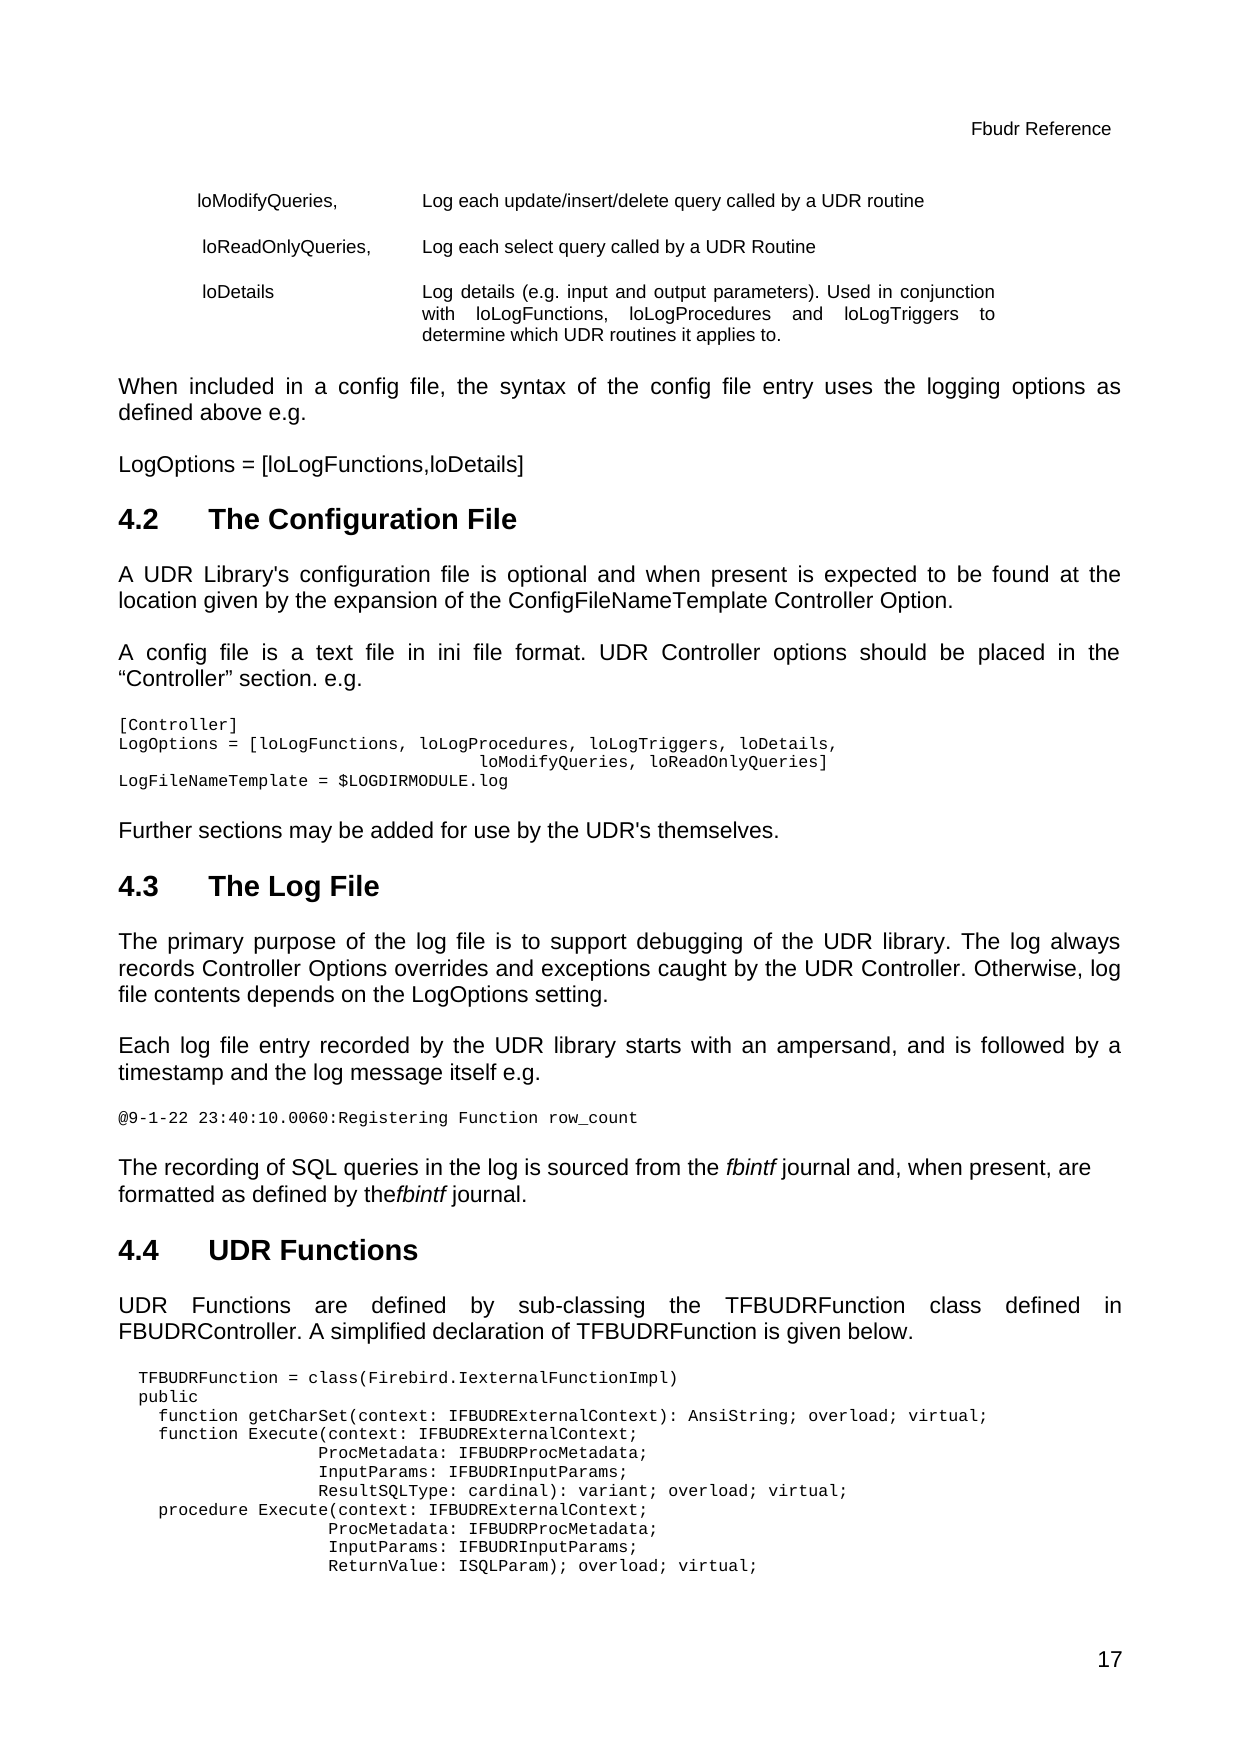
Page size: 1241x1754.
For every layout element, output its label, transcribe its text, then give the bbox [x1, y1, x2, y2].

text loModifyQueries, loReadOnlyQueries] [118, 754, 1122, 773]
subtitle UDR Functions [118, 1233, 1122, 1266]
text function Execute(context: IFBUDRExternalContext; [118, 1426, 1122, 1445]
table_cell Log details (e.g. input and output parameters). Used in conjunction with loLogFunctions, loLogProcedures and loLogTriggers to determine which UDR routines it applies to. [422, 269, 995, 358]
text @9-1-22 23:40:10.0060:Registering Function row_count [118, 1110, 1122, 1129]
text InputParams: IFBUDRInputParams; [118, 1539, 1122, 1558]
text When included in a config file, the syntax of the config file entry uses the logging options as defined above e.g. [118, 373, 1122, 426]
table_cell loReadOnlyQueries, [197, 224, 422, 269]
text ResultSQLType: cardinal): variant; overload; virtual; [118, 1482, 1122, 1501]
text InputParams: IFBUDRInputParams; [118, 1464, 1122, 1482]
text The recording of SQL queries in the log is sourced from the fbintf journal and, when present, are formatted as defined by thefbintf journal. [118, 1154, 1122, 1207]
text The primary purpose of the log file is to support debugging of the UDR library. The log always records Controller Options overrides and exceptions caught by the UDR Controller. Otherwise, log file contents depends on the LogOptions setting. [118, 928, 1122, 1007]
text function getCharSet(context: IFBUDRExternalContext): AnsiString; overload; virtual; [118, 1407, 1122, 1426]
text Each log file entry recorded by the UDR library starts with an ampersand, and is followed by a timestamp and the log message itself e.g. [118, 1032, 1122, 1085]
text LogOptions = [loLogFunctions,loDetails] [118, 451, 1122, 477]
text Further sections may be added for use by the UDR's themselves. [118, 817, 1122, 844]
text ProcMetadata: IFBUDRProcMetadata; [118, 1445, 1122, 1464]
subtitle The Log File [118, 869, 1122, 903]
text LogOptions = [loLogFunctions, loLogProcedures, loLogTriggers, loDetails, [118, 735, 1122, 754]
subtitle The Configuration File [118, 502, 1122, 535]
text UDR Functions are defined by sub-classing the TFBUDRFunction class defined in FBUDRController. A simplified declaration of TFBUDRFunction is given below. [118, 1292, 1122, 1344]
table_cell loModifyQueries, [197, 178, 422, 224]
text TFBUDRFunction = class(Firebird.IexternalFunctionImpl) [118, 1369, 1122, 1388]
table_cell loDetails [197, 269, 422, 358]
text A config file is a text file in ini file format. UDR Controller options should be placed in the “Controller” section. e.g. [118, 639, 1122, 691]
text ProcMetadata: IFBUDRProcMetadata; [118, 1520, 1122, 1539]
text LogFileNameTemplate = $LOGDIRMODULE.log [118, 773, 1122, 792]
text procedure Execute(context: IFBUDRExternalContext; [118, 1501, 1122, 1520]
text A UDR Library's configuration file is optional and when present is expected to be found at the location given by the expansion of the ConfigFileNameTemplate Controller Option. [118, 561, 1122, 614]
text [Controller] [118, 716, 1122, 735]
text ReturnValue: ISQLParam); overload; virtual; [118, 1558, 1122, 1577]
table_cell Log each update/insert/delete query called by a UDR routine [422, 178, 995, 224]
table_cell Log each select query called by a UDR Routine [422, 224, 995, 269]
text public [118, 1388, 1122, 1407]
